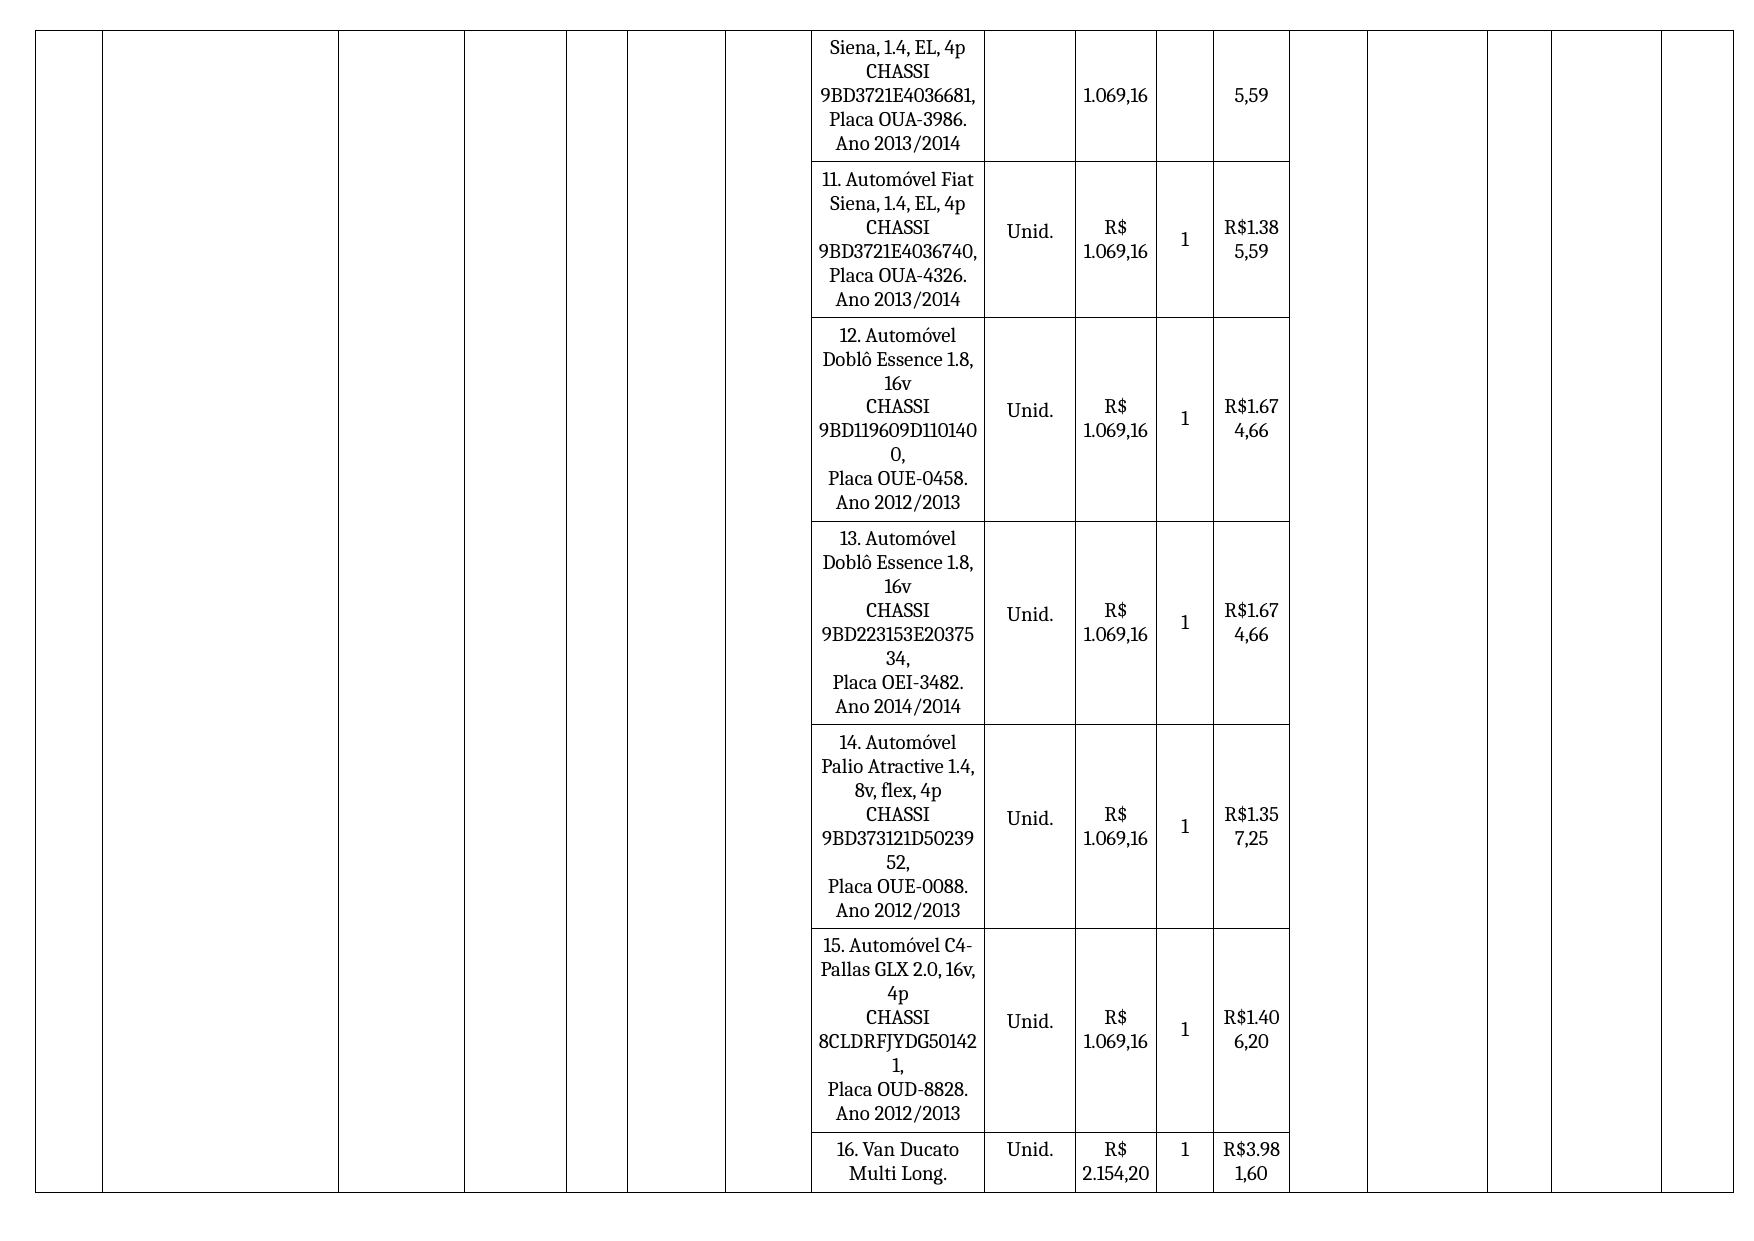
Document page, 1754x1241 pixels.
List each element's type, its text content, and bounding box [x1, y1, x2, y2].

table_cell [339, 31, 464, 1191]
table_cell 14. Automóvel Palio Atractive 1.4, 8v, flex, 4p CHASSI 9BD373121D5023952, Placa OUE-0088. Ano 2012/2013 [812, 725, 984, 928]
table_cell R$ 1.069,16 [1076, 162, 1156, 317]
table_cell 1 [1157, 1133, 1213, 1191]
table_cell R$1.385,59 [1214, 162, 1289, 317]
table_cell R$ 1.069,16 [1076, 318, 1156, 521]
table_cell 1 [1157, 522, 1213, 724]
table_cell 12. Automóvel Doblô Essence 1.8, 16v CHASSI 9BD119609D1101400, Placa OUE-0458. Ano 2012/2013 [812, 318, 984, 521]
table_cell Siena, 1.4, EL, 4p CHASSI 9BD3721E4036681, Placa OUA-3986. Ano 2013/2014 [812, 31, 984, 161]
table_cell R$1.357,25 [1214, 725, 1289, 928]
table_cell Unid. [985, 318, 1075, 521]
table_cell R$ 2.154,20 [1076, 1133, 1156, 1191]
table_cell 1 [1157, 162, 1213, 317]
table_cell [465, 31, 566, 1191]
table_cell [567, 31, 627, 1191]
table_cell R$3.981,60 [1214, 1133, 1289, 1191]
table_cell 1 [1157, 929, 1213, 1132]
table_cell [1488, 31, 1551, 1191]
table_cell [726, 31, 811, 1191]
table_cell Unid. [985, 1133, 1075, 1191]
table_cell 16. Van Ducato Multi Long. [812, 1133, 984, 1191]
table_cell [1290, 31, 1367, 1191]
table_cell Unid. [985, 725, 1075, 928]
table_cell R$ 1.069,16 [1076, 929, 1156, 1132]
table_cell 1 [1157, 318, 1213, 521]
table_cell 13. Automóvel Doblô Essence 1.8, 16v CHASSI 9BD223153E2037534, Placa OEI-3482. Ano 2014/2014 [812, 522, 984, 724]
table_cell [36, 31, 102, 1191]
table_cell 1.069,16 [1076, 31, 1156, 161]
table_cell [985, 31, 1075, 161]
table_cell [103, 31, 338, 1191]
table_cell R$1.406,20 [1214, 929, 1289, 1132]
table_cell Unid. [985, 162, 1075, 317]
table_cell R$1.674,66 [1214, 318, 1289, 521]
table_cell Unid. [985, 522, 1075, 724]
table_cell 1 [1157, 725, 1213, 928]
table_cell [1157, 31, 1213, 161]
table_cell [1368, 31, 1487, 1191]
table_cell R$ 1.069,16 [1076, 725, 1156, 928]
table_cell [1552, 31, 1661, 1191]
table_cell 15. Automóvel C4-Pallas GLX 2.0, 16v, 4p CHASSI 8CLDRFJYDG501421, Placa OUD-8828. Ano 2012/2013 [812, 929, 984, 1132]
table_cell Unid. [985, 929, 1075, 1132]
table_cell R$ 1.069,16 [1076, 522, 1156, 724]
table_cell 5,59 [1214, 31, 1289, 161]
table_cell 11. Automóvel Fiat Siena, 1.4, EL, 4p CHASSI 9BD3721E4036740, Placa OUA-4326. Ano 2013/2014 [812, 162, 984, 317]
table_cell [1662, 31, 1733, 1191]
table_cell [628, 31, 725, 1191]
table_cell R$1.674,66 [1214, 522, 1289, 724]
